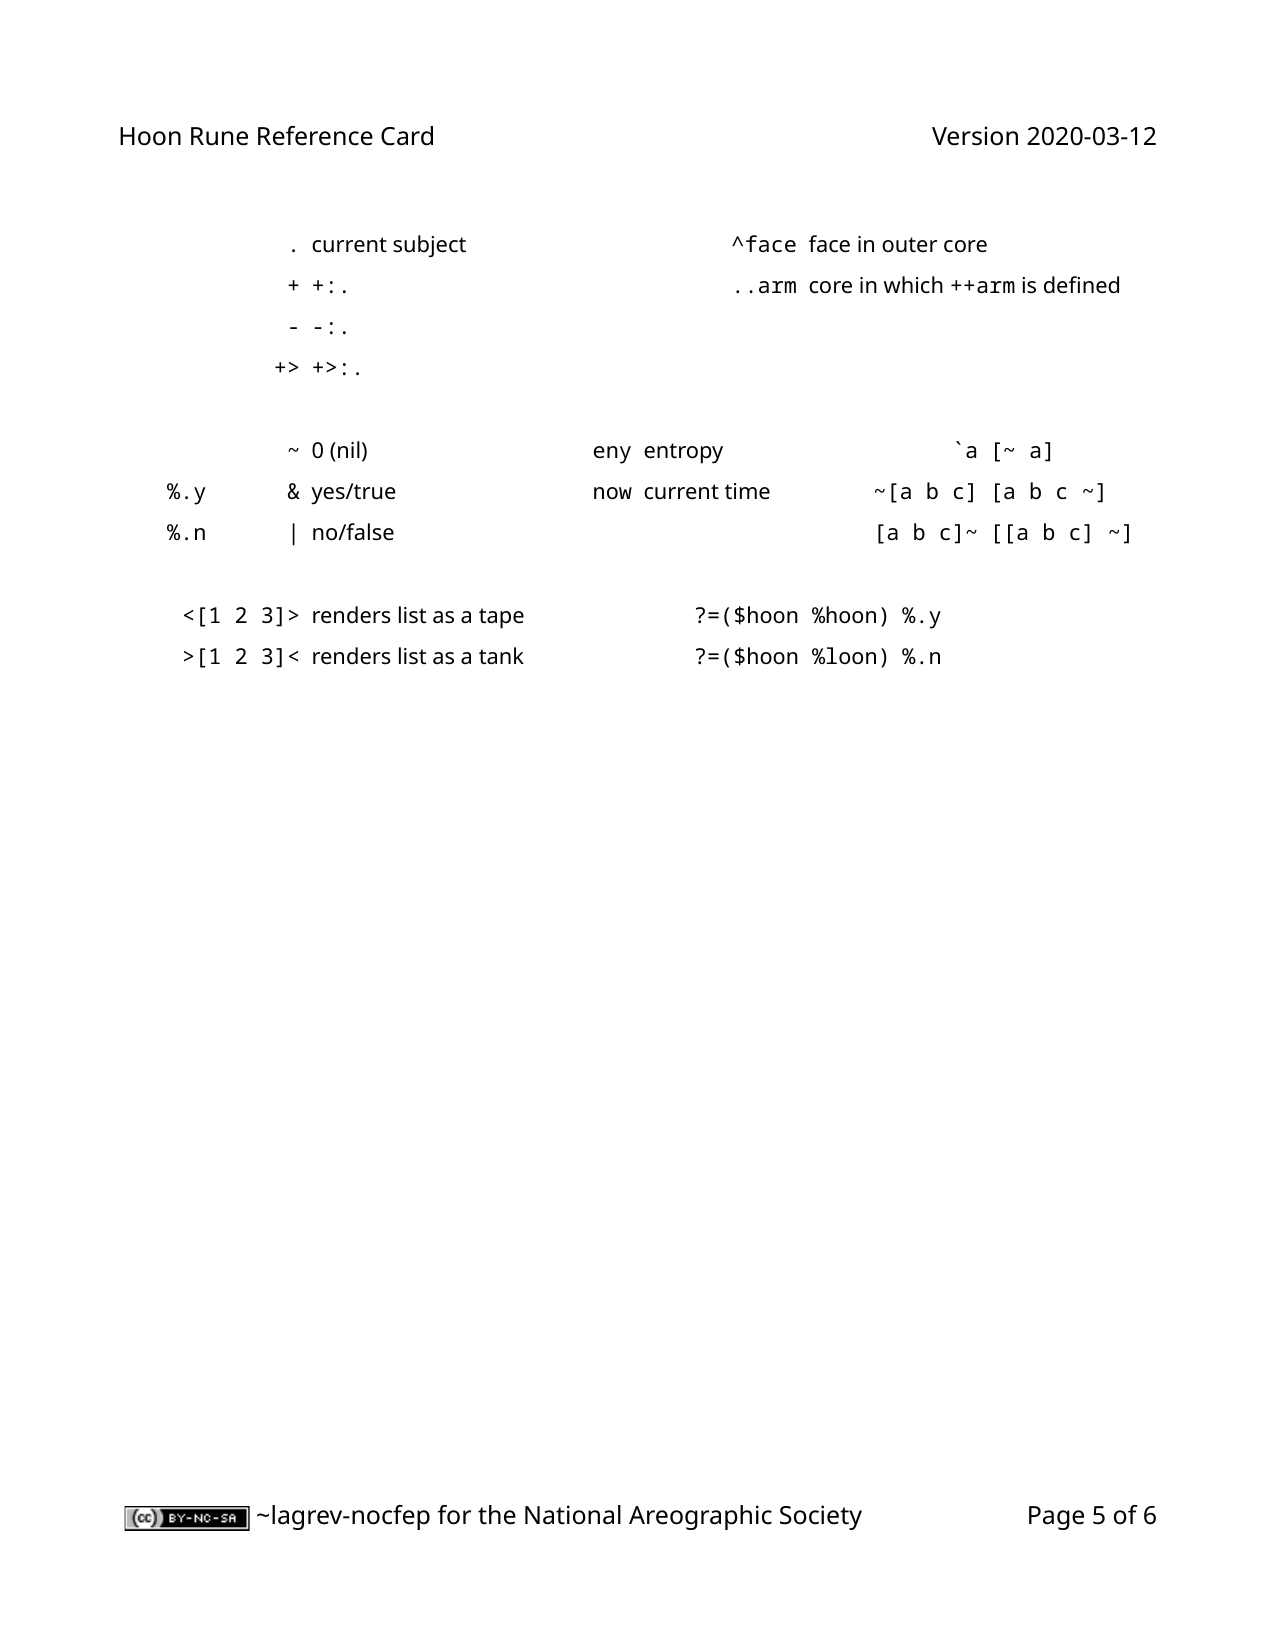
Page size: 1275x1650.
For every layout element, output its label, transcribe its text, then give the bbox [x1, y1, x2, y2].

table_cell +> [118, 347, 306, 388]
table_cell ~ [118, 429, 306, 470]
table_cell >[1 2 3]< [118, 635, 306, 677]
table_cell [803, 553, 984, 594]
table_cell %.n [896, 635, 1157, 677]
table_cell . [118, 223, 306, 264]
table_cell [803, 305, 984, 347]
table_cell [984, 388, 1157, 429]
table_cell [984, 182, 1157, 223]
table_cell [464, 264, 637, 305]
table_cell entropy [638, 429, 802, 470]
table_cell <[1 2 3]> [118, 594, 306, 635]
table_cell eny [464, 429, 637, 470]
table_cell no/false [306, 512, 464, 553]
table_cell [638, 553, 802, 594]
table_cell [306, 388, 464, 429]
table_cell [638, 182, 802, 223]
table_cell %.n [118, 512, 212, 553]
table_cell +:. [306, 264, 464, 305]
table_cell +>:. [306, 347, 464, 388]
table_cell [464, 305, 637, 347]
table_cell [638, 512, 802, 553]
table_cell %.y [118, 470, 212, 512]
table_cell [118, 388, 306, 429]
table_cell current subject [306, 223, 637, 264]
table_cell [638, 305, 802, 347]
table_cell [306, 182, 464, 223]
table_cell + [118, 264, 306, 305]
table_cell `a [803, 429, 984, 470]
table_cell [984, 553, 1157, 594]
table_cell [464, 388, 637, 429]
table_cell [[a b c] ~] [984, 512, 1157, 553]
table_cell [803, 388, 984, 429]
table_cell [464, 512, 637, 553]
table_cell yes/true [306, 470, 464, 512]
table_cell [464, 553, 637, 594]
table_cell current time [638, 470, 802, 512]
table_cell face in outer core [803, 223, 1157, 264]
table_cell renders list as a tank [306, 635, 637, 677]
table_cell ~[a b c] [803, 470, 984, 512]
table_cell 0 (nil) [306, 429, 464, 470]
table_cell -:. [306, 305, 464, 347]
table_cell [a b c]~ [803, 512, 984, 553]
table_cell [118, 182, 306, 223]
table_cell [a b c ~] [984, 470, 1157, 512]
table_cell ^face [638, 223, 802, 264]
table_cell ?=($hoon %loon) [638, 635, 896, 677]
table_cell [803, 347, 984, 388]
table_cell [984, 347, 1157, 388]
table_cell [~ a] [984, 429, 1157, 470]
table_cell ..arm [638, 264, 802, 305]
picture [124, 1506, 250, 1531]
table_cell | [212, 512, 306, 553]
table_cell [803, 182, 984, 223]
table_cell [638, 347, 802, 388]
table_cell [118, 553, 306, 594]
table_cell [638, 388, 802, 429]
table_cell [306, 553, 464, 594]
table_cell core in which ++arm is defined [803, 264, 1157, 305]
table_cell [464, 347, 637, 388]
table_cell now [464, 470, 637, 512]
table_cell [984, 305, 1157, 347]
table_cell %.y [896, 594, 1157, 635]
table_cell & [212, 470, 306, 512]
table_cell [464, 182, 637, 223]
table_cell renders list as a tape [306, 594, 637, 635]
table_cell ?=($hoon %hoon) [638, 594, 896, 635]
table_cell - [118, 305, 306, 347]
